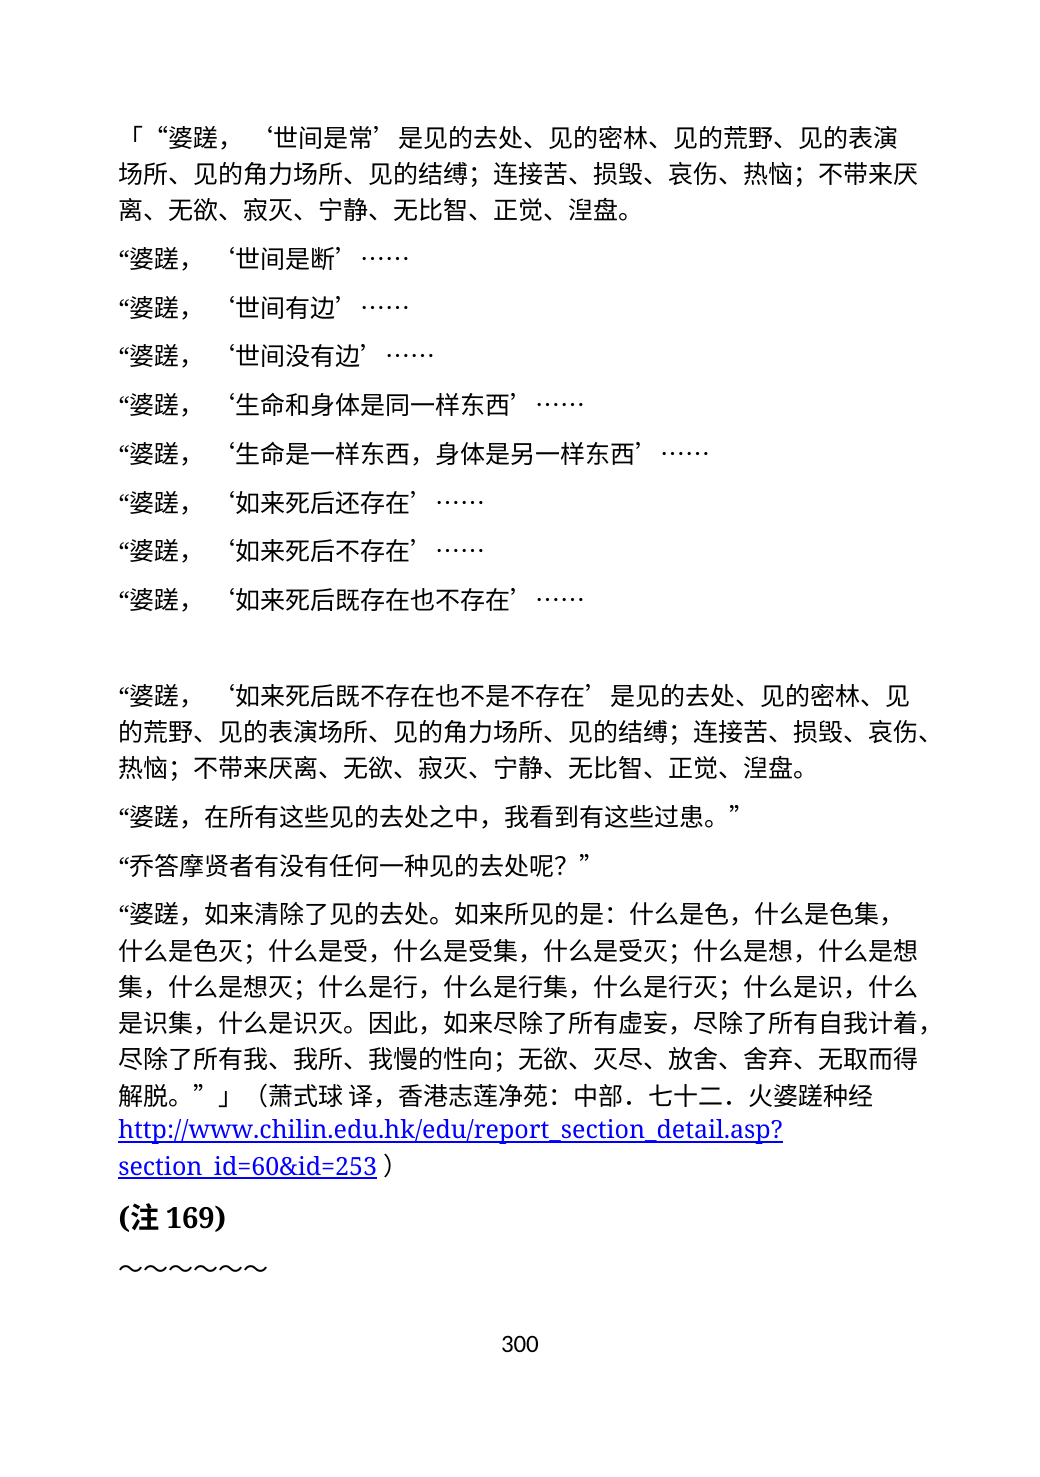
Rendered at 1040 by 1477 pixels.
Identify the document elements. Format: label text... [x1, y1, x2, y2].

text “婆蹉， ‘如来死后既不存在也不是不存在’是见的去处、见的密林、见的荒野、见的表演场所、见的角力场所、见的结缚；连接苦、损毁、哀伤、热恼；不带来厌离、无欲、寂灭、宁静、无比智、正觉、湼盘。 [118, 676, 921, 785]
text “婆蹉， ‘世间有边’…… [118, 288, 921, 324]
text “婆蹉， ‘生命和身体是同一样东西’…… [118, 386, 921, 422]
text “婆蹉， ‘如来死后不存在’…… [118, 532, 921, 568]
text “婆蹉， ‘世间没有边’…… [118, 337, 921, 373]
text “婆蹉，如来清除了见的去处。如来所见的是：什么是色，什么是色集，什么是色灭；什么是受，什么是受集，什么是受灭；什么是想，什么是想集，什么是想灭；什么是行，什么是行集，什么是行灭；什么是识，什么是识集，什么是识灭。因此，如来尽除了所有虚妄，尽除了所有自我计着，尽除了所有我、我所、我慢的性向；无欲、灭尽、放舍、舍弃、无取而得解脱。”」（萧式球 译，香港志莲净苑：中部．七十二．火婆蹉种经 http://www.chilin.edu.hk/edu/report_section_detail.asp?section_id=60&id=253 ） [118, 895, 921, 1182]
text “婆蹉， ‘如来死后既存在也不存在’…… [118, 581, 921, 617]
text “婆蹉， ‘世间是断’…… [118, 239, 921, 276]
text “婆蹉，在所有这些见的去处之中，我看到有这些过患。” [118, 797, 921, 833]
text 「“婆蹉， ‘世间是常’是见的去处、见的密林、见的荒野、见的表演场所、见的角力场所、见的结缚；连接苦、损毁、哀伤、热恼；不带来厌离、无欲、寂灭、宁静、无比智、正觉、湼盘。 [118, 118, 921, 227]
text ～～～～～～ [118, 1250, 921, 1286]
text “乔答摩贤者有没有任何一种见的去处呢？” [118, 846, 921, 882]
text (注 169) [118, 1195, 921, 1237]
text “婆蹉， ‘生命是一样东西，身体是另一样东西’…… [118, 434, 921, 471]
text “婆蹉， ‘如来死后还存在’…… [118, 483, 921, 519]
